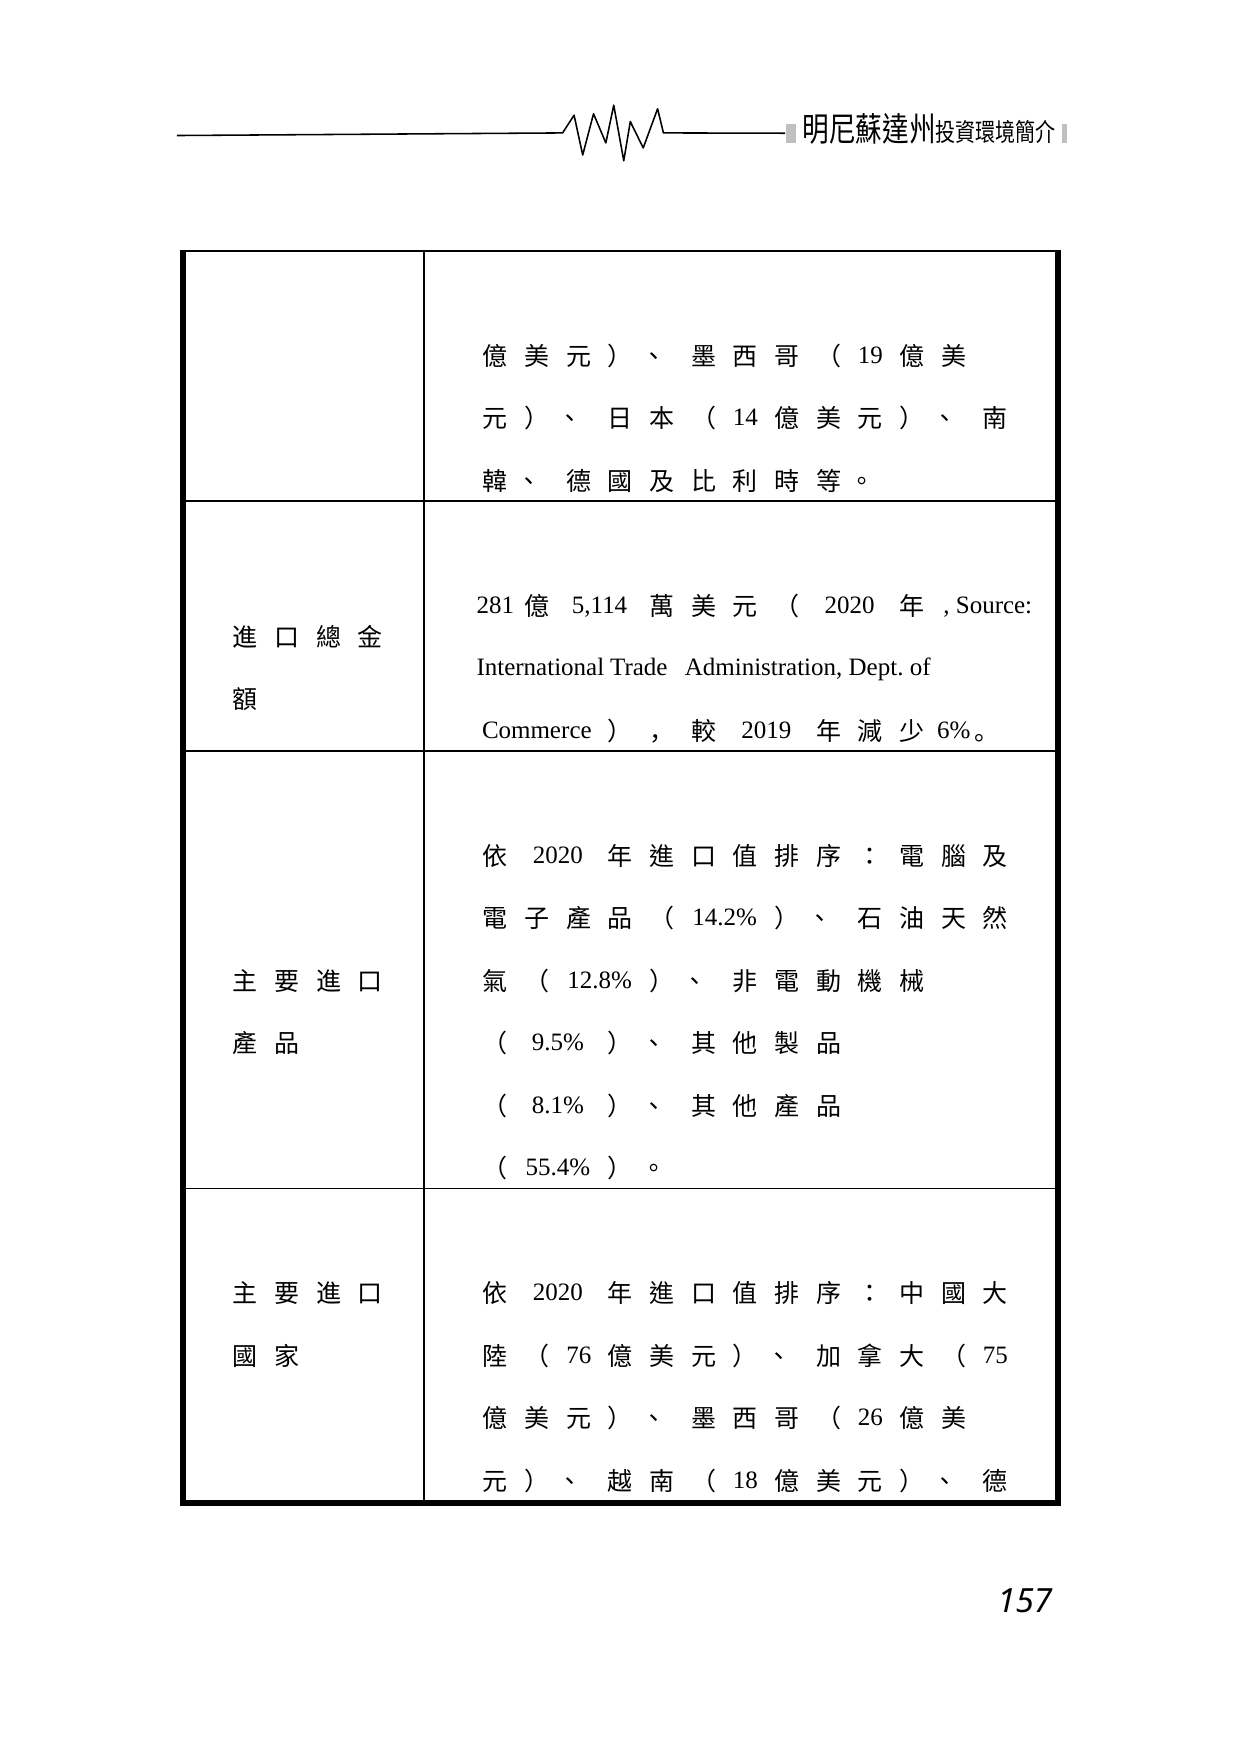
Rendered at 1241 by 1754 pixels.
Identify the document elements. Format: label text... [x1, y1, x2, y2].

table_cell 依2020年進口值排序：電腦及電子產品（14.2%）、石油天然氣（12.8%）、非電動機械（9.5%）、其他製品（8.1%）、其他產品（55.4%）。 [425, 752, 1055, 1188]
table_cell 進口總金額 [186, 502, 423, 750]
table_cell 主要進口產品 [186, 752, 423, 1188]
table_cell 主要進口國家 [186, 1189, 423, 1500]
table_cell 281億5,114萬美元（2020年, Source: International Trade Administration, Dept. of Commerce），較2019年減少6%。 [425, 502, 1055, 750]
table_cell 億美元）、墨西哥（19億美元）、日本（14億美元）、南韓、德國及比利時等。 [425, 252, 1055, 500]
table_cell 依2020年進口值排序：中國大陸（76億美元）、加拿大（75億美元）、墨西哥（26億美元）、越南（18億美元）、德 [425, 1189, 1055, 1500]
table_cell [186, 252, 423, 500]
